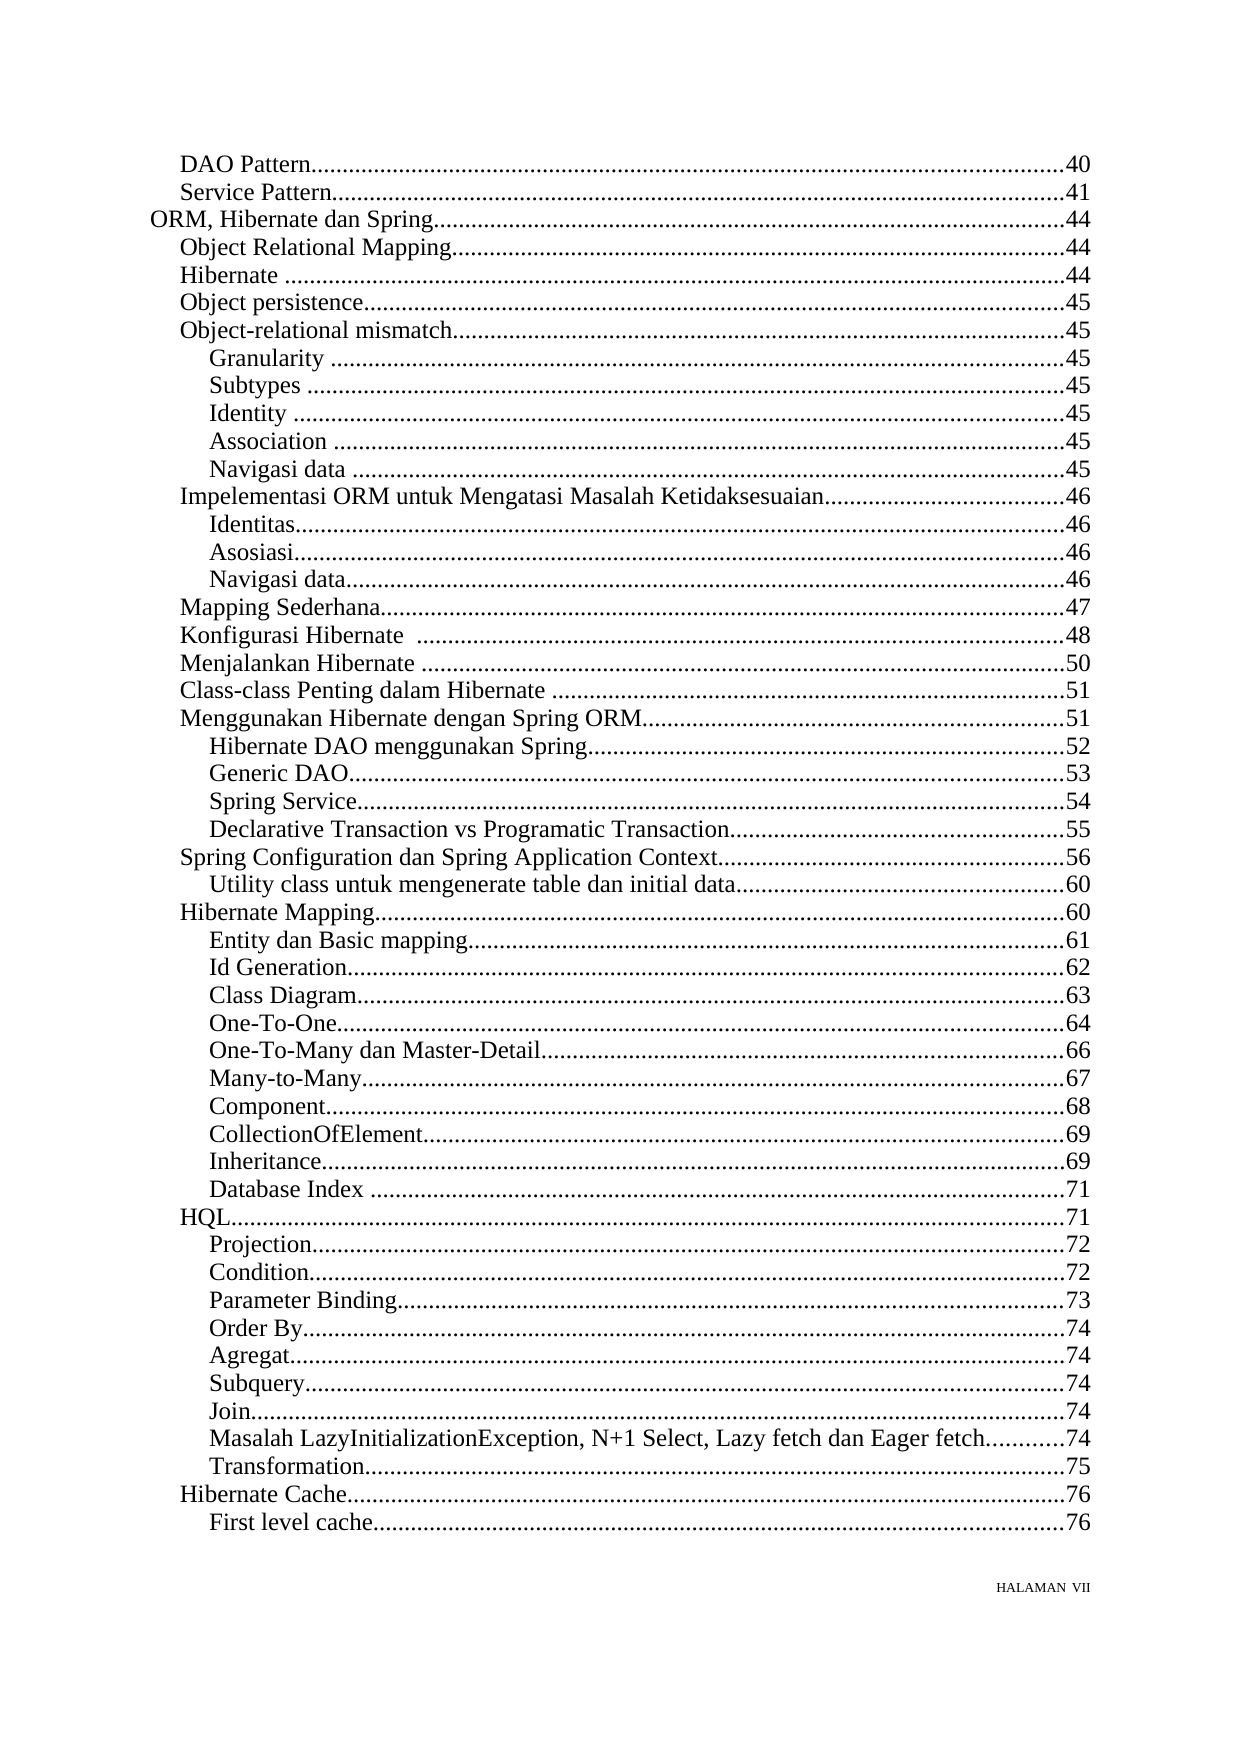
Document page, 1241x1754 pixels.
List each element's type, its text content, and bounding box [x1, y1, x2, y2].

text Generic DAO 53 [209, 759, 1091, 787]
text Granularity 45 [209, 344, 1091, 372]
text Spring Configuration dan Spring Application Context 56 [179, 843, 1091, 870]
text Menggunakan Hibernate dengan Spring ORM 51 [179, 704, 1091, 732]
text Object-relational mismatch 45 [179, 316, 1091, 344]
text Service Pattern 41 [179, 178, 1091, 205]
text Identity 45 [209, 399, 1091, 427]
text Entity dan Basic mapping 61 [209, 926, 1091, 953]
text One-To-Many dan Master-Detail 66 [209, 1037, 1091, 1064]
text Association 45 [209, 427, 1091, 455]
text Subquery 74 [209, 1369, 1091, 1397]
text Join 74 [209, 1397, 1091, 1424]
text Transformation 75 [209, 1452, 1091, 1480]
text Masalah LazyInitializationException, N+1 Select, Lazy fetch dan Eager fetch 74 [209, 1424, 1091, 1452]
text One-To-One 64 [209, 1009, 1091, 1037]
text Spring Service 54 [209, 787, 1091, 815]
text CollectionOfElement 69 [209, 1120, 1091, 1147]
text Parameter Binding 73 [209, 1286, 1091, 1314]
text Object persistence 45 [179, 288, 1091, 316]
text ORM, Hibernate dan Spring 44 [150, 205, 1091, 233]
text Database Index 71 [209, 1175, 1091, 1203]
text Condition 72 [209, 1258, 1091, 1286]
text Hibernate 44 [179, 261, 1091, 288]
text Mapping Sederhana 47 [179, 593, 1091, 621]
text Order By 74 [209, 1314, 1091, 1341]
text Agregat 74 [209, 1341, 1091, 1369]
text Hibernate Mapping 60 [179, 898, 1091, 926]
text Object Relational Mapping 44 [179, 233, 1091, 261]
text Inheritance 69 [209, 1147, 1091, 1175]
text Menjalankan Hibernate 50 [179, 649, 1091, 676]
text Declarative Transaction vs Programatic Transaction 55 [209, 815, 1091, 843]
text Projection 72 [209, 1231, 1091, 1258]
text Many-to-Many 67 [209, 1064, 1091, 1092]
text Hibernate DAO menggunakan Spring 52 [209, 732, 1091, 759]
text Subtypes 45 [209, 372, 1091, 399]
text Id Generation 62 [209, 953, 1091, 981]
text Class Diagram 63 [209, 981, 1091, 1009]
text Navigasi data 45 [209, 455, 1091, 482]
text Impelementasi ORM untuk Mengatasi Masalah Ketidaksesuaian 46 [179, 482, 1091, 510]
text HQL 71 [179, 1203, 1091, 1231]
text Class-class Penting dalam Hibernate 51 [179, 676, 1091, 704]
text Konfigurasi Hibernate 48 [179, 621, 1091, 649]
text Identitas 46 [209, 510, 1091, 538]
text Hibernate Cache 76 [179, 1480, 1091, 1508]
text First level cache 76 [209, 1508, 1091, 1535]
text Asosiasi 46 [209, 538, 1091, 566]
text Utility class untuk mengenerate table dan initial data 60 [209, 870, 1091, 898]
text Component 68 [209, 1092, 1091, 1120]
text DAO Pattern 40 [179, 150, 1091, 178]
text Navigasi data 46 [209, 566, 1091, 593]
